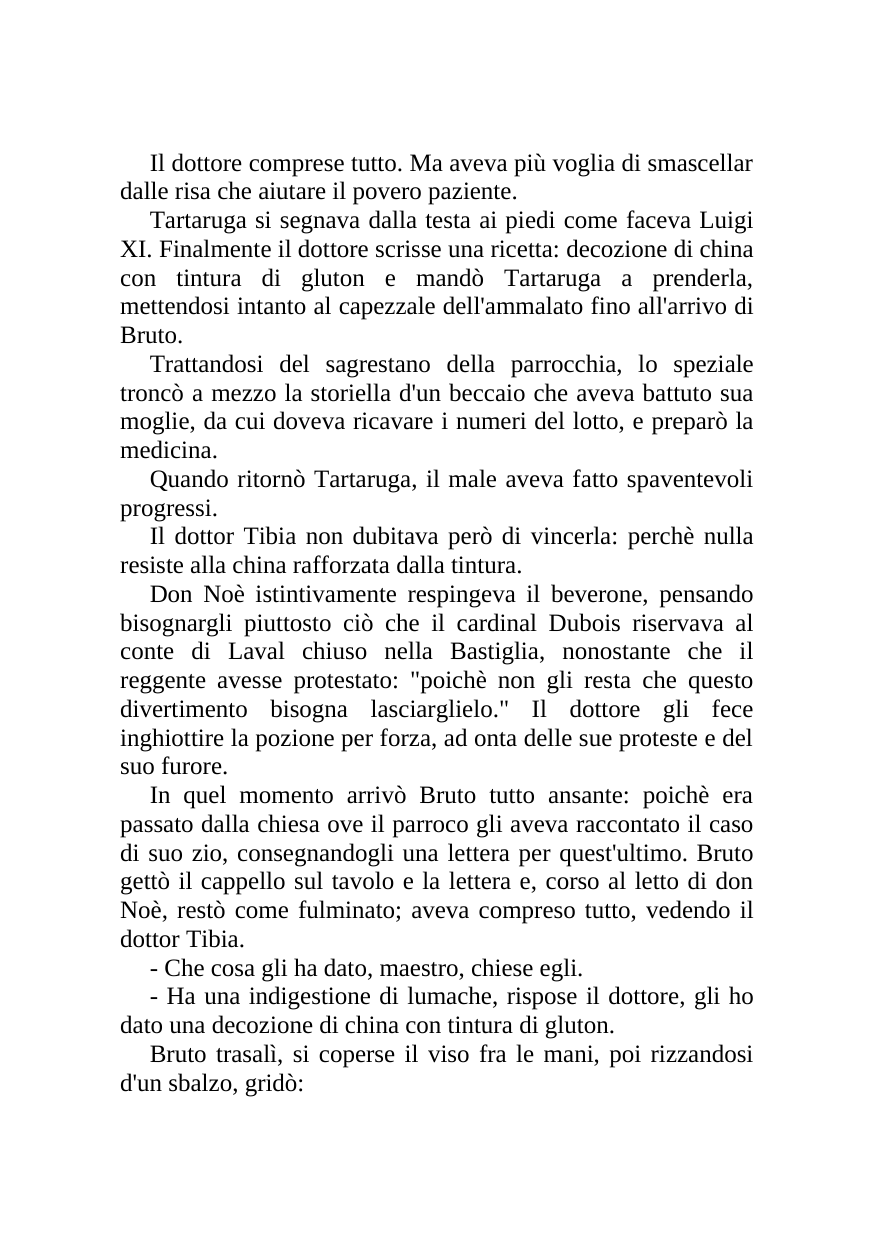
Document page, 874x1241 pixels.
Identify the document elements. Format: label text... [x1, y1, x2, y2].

text - Ha una indigestione di lumache, rispose il dottore, gli ho dato una decozione di china con tintura di gluton. [120, 981, 754, 1039]
text Trattandosi del sagrestano della parrocchia, lo speziale troncò a mezzo la storiella d'un beccaio che aveva battuto sua moglie, da cui doveva ricavare i numeri del lotto, e preparò la medicina. [120, 349, 754, 464]
text Il dottore comprese tutto. Ma aveva più voglia di smascellar dalle risa che aiutare il povero paziente. [120, 148, 754, 205]
text Quando ritornò Tartaruga, il male aveva fatto spaventevoli progressi. [120, 464, 754, 521]
text Il dottor Tibia non dubitava però di vincerla: perchè nulla resiste alla china rafforzata dalla tintura. [120, 521, 754, 579]
text Tartaruga si segnava dalla testa ai piedi come faceva Luigi XI. Finalmente il dottore scrisse una ricetta: decozione di china con tintura di gluton e mandò Tartaruga a prenderla, mettendosi intanto al capezzale dell'ammalato fino all'arrivo di Bruto. [120, 205, 754, 349]
text In quel momento arrivò Bruto tutto ansante: poichè era passato dalla chiesa ove il parroco gli aveva raccontato il caso di suo zio, consegnandogli una lettera per quest'ultimo. Bruto gettò il cappello sul tavolo e la lettera e, corso al letto di don Noè, restò come fulminato; aveva compreso tutto, vedendo il dottor Tibia. [120, 780, 754, 953]
text Bruto trasalì, si coperse il viso fra le mani, poi rizzandosi d'un sbalzo, gridò: [120, 1039, 754, 1096]
text Don Noè istintivamente respingeva il beverone, pensando bisognargli piuttosto ciò che il cardinal Dubois riservava al conte di Laval chiuso nella Bastiglia, nonostante che il reggente avesse protestato: "poichè non gli resta che questo divertimento bisogna lasciarglielo." Il dottore gli fece inghiottire la pozione per forza, ad onta delle sue proteste e del suo furore. [120, 579, 754, 780]
text - Che cosa gli ha dato, maestro, chiese egli. [120, 953, 754, 981]
